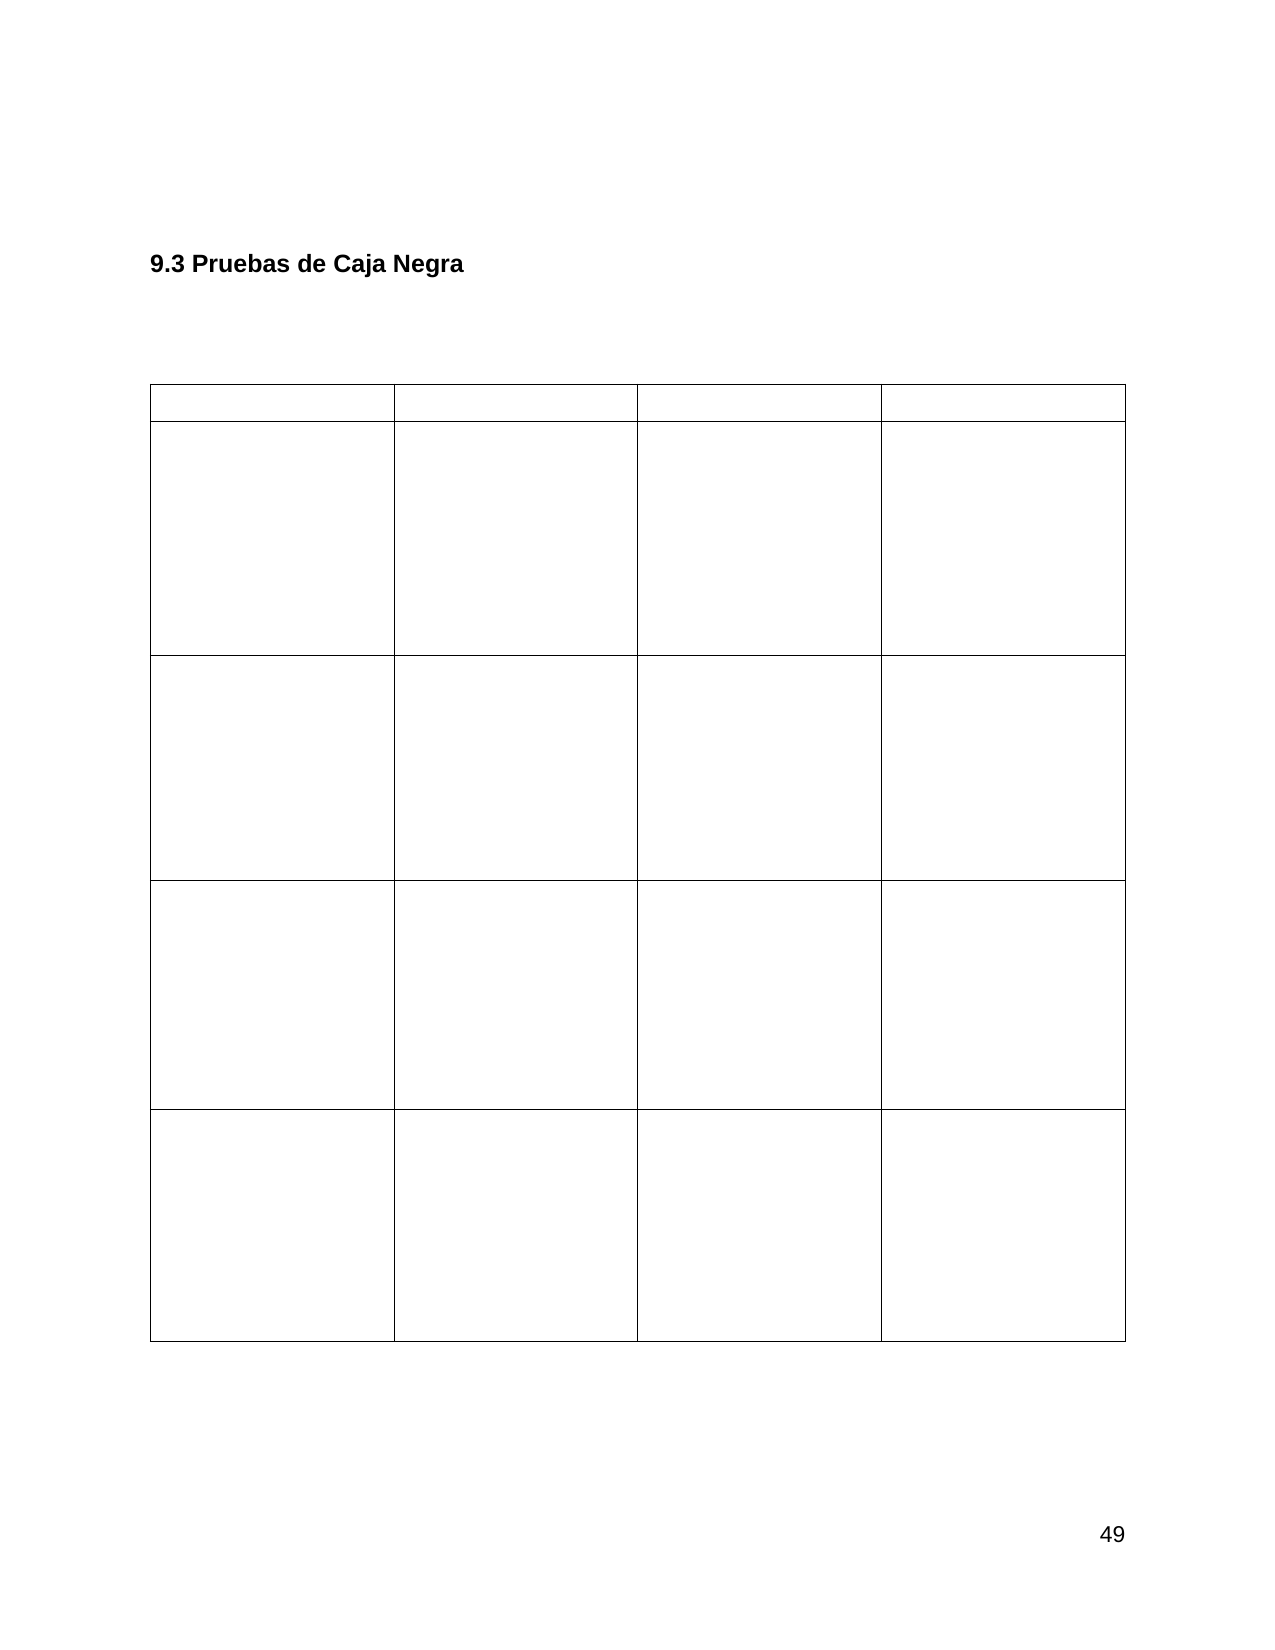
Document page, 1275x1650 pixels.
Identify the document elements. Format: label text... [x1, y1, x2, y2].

table_cell [151, 881, 394, 1109]
table_cell [395, 656, 637, 880]
table_cell [882, 881, 1125, 1109]
table_cell [882, 1110, 1125, 1341]
table_header [395, 385, 637, 421]
table_cell [151, 1110, 394, 1341]
table_cell [638, 422, 881, 654]
text 9.3 Pruebas de Caja Negra [150, 250, 1125, 278]
table_header [151, 385, 394, 421]
table_cell [882, 656, 1125, 880]
table_cell [882, 422, 1125, 654]
table_header [638, 385, 881, 421]
table_cell [395, 422, 637, 654]
table_cell [638, 1110, 881, 1341]
table_header [882, 385, 1125, 421]
table_cell [638, 656, 881, 880]
table_cell [151, 656, 394, 880]
table_cell [638, 881, 881, 1109]
table_cell [395, 1110, 637, 1341]
table_cell [395, 881, 637, 1109]
table_cell [151, 422, 394, 654]
